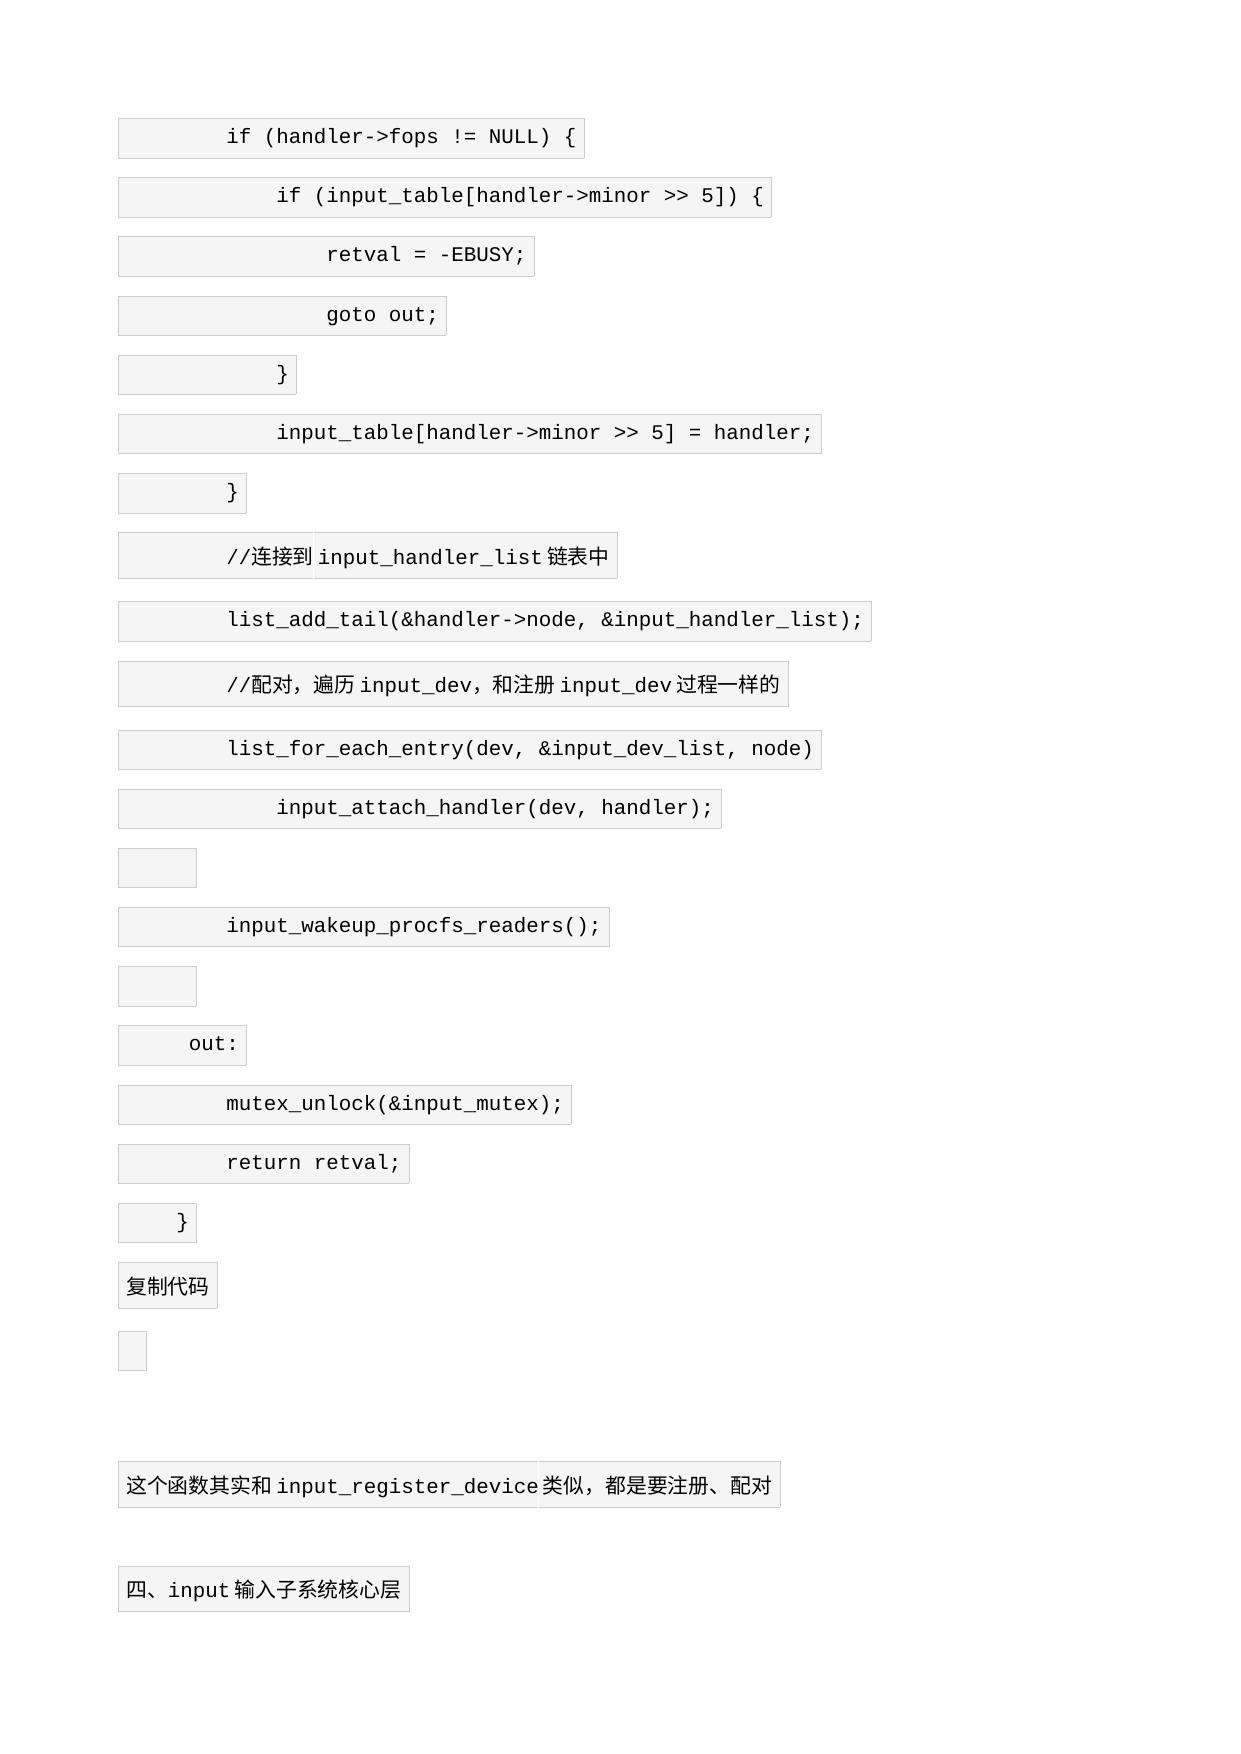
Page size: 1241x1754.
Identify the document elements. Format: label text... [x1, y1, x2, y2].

text [447, 296, 1122, 335]
text out: [119, 1026, 246, 1065]
text 复制代码 [119, 1263, 217, 1308]
text //连接到input_handler_list链表中 [119, 533, 617, 578]
text input_wakeup_procfs_readers(); [119, 908, 609, 946]
text return retval; [119, 1145, 409, 1183]
text input_table[handler->minor >> 5] = handler; [119, 415, 821, 453]
text list_add_tail(&handler->node, &input_handler_list); [119, 602, 871, 641]
text [822, 729, 1122, 769]
text [218, 1262, 1122, 1308]
text [618, 532, 1122, 578]
text [781, 1461, 1122, 1507]
text [297, 355, 1122, 394]
text //配对，遍历input_dev，和注册input_dev过程一样的 [119, 662, 788, 706]
text [610, 907, 1122, 947]
text input_attach_handler(dev, handler); [119, 790, 721, 828]
text } [119, 356, 296, 394]
text [572, 1084, 1122, 1124]
text goto out; [119, 297, 446, 335]
text [197, 1203, 1122, 1242]
text 四、input输入子系统核心层 [119, 1567, 409, 1611]
text if (handler->fops != NULL) { [119, 119, 584, 158]
text [872, 601, 1122, 641]
text [822, 414, 1122, 453]
text [535, 236, 1122, 276]
text [585, 118, 1122, 158]
text } [119, 474, 246, 513]
text 这个函数其实和input_register_device类似，都是要注册、配对 [119, 1462, 780, 1507]
text [247, 1025, 1122, 1065]
text [789, 661, 1122, 707]
text } [119, 1204, 196, 1242]
text [410, 1566, 1122, 1612]
text mutex_unlock(&input_mutex); [119, 1086, 571, 1124]
text [722, 789, 1122, 828]
text list_for_each_entry(dev, &input_dev_list, node) [119, 731, 821, 769]
text if (input_table[handler->minor >> 5]) { [119, 178, 771, 217]
text [410, 1144, 1122, 1183]
text [247, 473, 1122, 513]
text retval = -EBUSY; [119, 237, 534, 276]
text [772, 177, 1122, 217]
